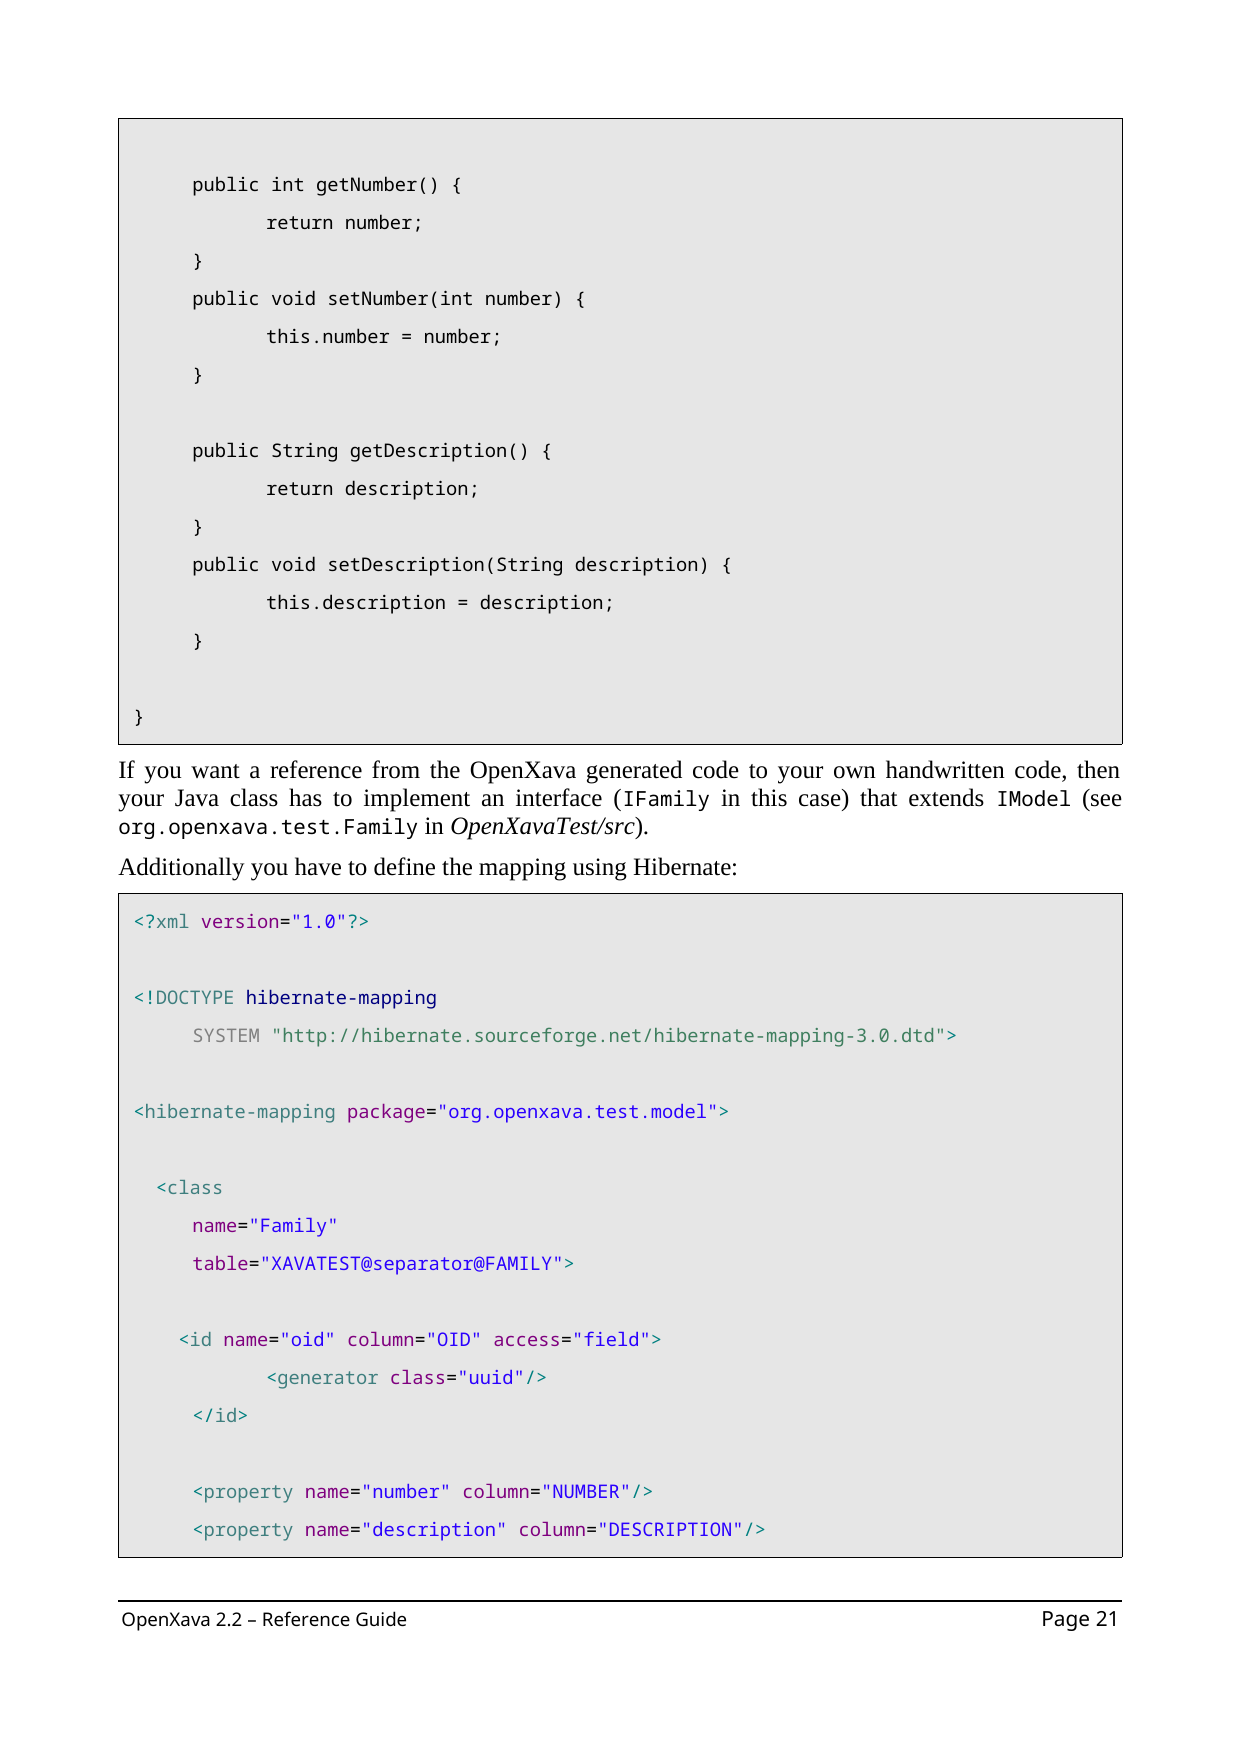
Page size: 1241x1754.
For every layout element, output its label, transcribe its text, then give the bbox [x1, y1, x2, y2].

text <generator class="uuid"/> [119, 1349, 1122, 1387]
text <property name="description" column="DESCRIPTION"/> [119, 1501, 1122, 1557]
text } [119, 346, 1122, 384]
text table="XAVATEST@separator@FAMILY"> [119, 1235, 1122, 1273]
text SYSTEM "http://hibernate.sourceforge.net/hibernate-mapping-3.0.dtd"> [119, 1007, 1122, 1045]
text } [119, 232, 1122, 270]
text <id name="oid" column="OID" access="field"> [119, 1311, 1122, 1349]
text <class [119, 1159, 1122, 1197]
text Additionally you have to define the mapping using Hibernate: [118, 853, 1122, 881]
text } [119, 612, 1122, 650]
text <?xml version="1.0"?> [119, 894, 1122, 931]
text public void setNumber(int number) { [119, 270, 1122, 308]
text } [119, 688, 1122, 744]
text If you want a reference from the OpenXava generated code to your own handwritten code, then your Java class has to implement an interface (IFamily in this case) that extends IModel (see org.openxava.test.Family in OpenXavaTest/src). [118, 756, 1122, 840]
text } [119, 498, 1122, 536]
text <property name="number" column="NUMBER"/> [119, 1463, 1122, 1501]
text <!DOCTYPE hibernate-mapping [119, 969, 1122, 1007]
text return description; [119, 460, 1122, 498]
text this.description = description; [119, 574, 1122, 612]
text public String getDescription() { [119, 422, 1122, 460]
text name="Family" [119, 1197, 1122, 1235]
text </id> [119, 1387, 1122, 1425]
text public int getNumber() { [119, 156, 1122, 194]
text <hibernate-mapping package="org.openxava.test.model"> [119, 1083, 1122, 1121]
text public void setDescription(String description) { [119, 536, 1122, 574]
text return number; [119, 194, 1122, 232]
text this.number = number; [119, 308, 1122, 346]
